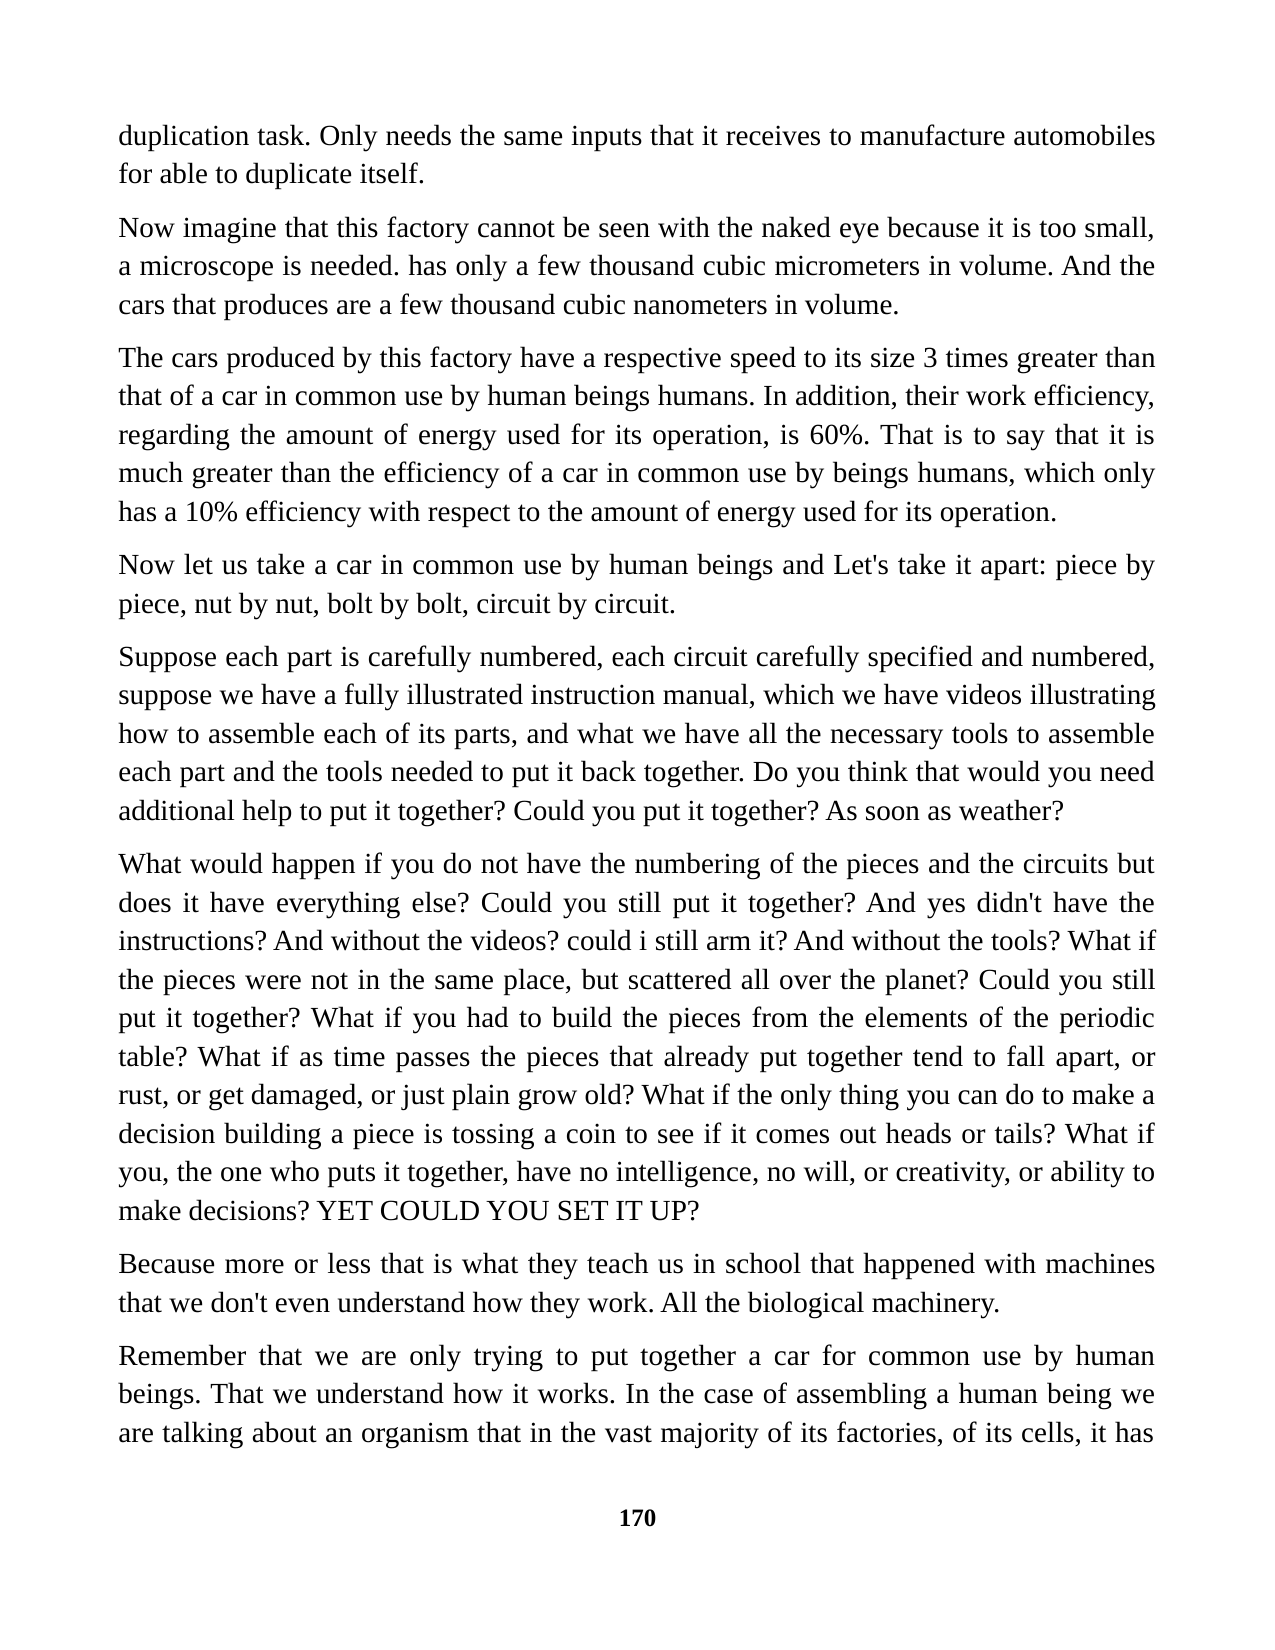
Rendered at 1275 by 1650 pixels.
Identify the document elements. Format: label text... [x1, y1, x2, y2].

text What would happen if you do not have the numbering of the pieces and the circuits but does it have everything else? Could you still put it together? And yes didn't have the instructions? And without the videos? could i still arm it? And without the tools? What if the pieces were not in the same place, but scattered all over the planet? Could you still put it together? What if you had to build the pieces from the elements of the periodic table? What if as time passes the pieces that already put together tend to fall apart, or rust, or get damaged, or just plain grow old? What if the only thing you can do to make a decision building a piece is tossing a coin to see if it comes out heads or tails? What if you, the one who puts it together, have no intelligence, no will, or creativity, or ability to make decisions? YET COULD YOU SET IT UP? [118, 846, 1157, 1227]
text Because more or less that is what they teach us in school that happened with machines that we don't even understand how they work. All the biological machinery. [118, 1246, 1157, 1318]
text Now imagine that this factory cannot be seen with the naked eye because it is too small, a microscope is needed. has only a few thousand cubic micrometers in volume. And the cars that produces are a few thousand cubic nanometers in volume. [118, 210, 1157, 320]
text Remember that we are only trying to put together a car for common use by human beings. That we understand how it works. In the case of assembling a human being we are talking about an organism that in the vast majority of its factories, of its cells, it has [118, 1338, 1157, 1448]
text Now let us take a car in common use by human beings and Let's take it apart: piece by piece, nut by nut, bolt by bolt, circuit by circuit. [118, 547, 1157, 619]
text duplication task. Only needs the same inputs that it receives to manufacture automobiles for able to duplicate itself. [118, 118, 1157, 190]
text Suppose each part is carefully numbered, each circuit carefully specified and numbered, suppose we have a fully illustrated instruction manual, which we have videos illustrating how to assemble each of its parts, and what we have all the necessary tools to assemble each part and the tools needed to put it back together. Do you think that would you need additional help to put it together? Could you put it together? As soon as weather? [118, 639, 1157, 827]
text The cars produced by this factory have a respective speed to its size 3 times greater than that of a car in common use by human beings humans. In addition, their work efficiency, regarding the amount of energy used for its operation, is 60%. That is to say that it is much greater than the efficiency of a car in common use by beings humans, which only has a 10% efficiency with respect to the amount of energy used for its operation. [118, 340, 1157, 528]
